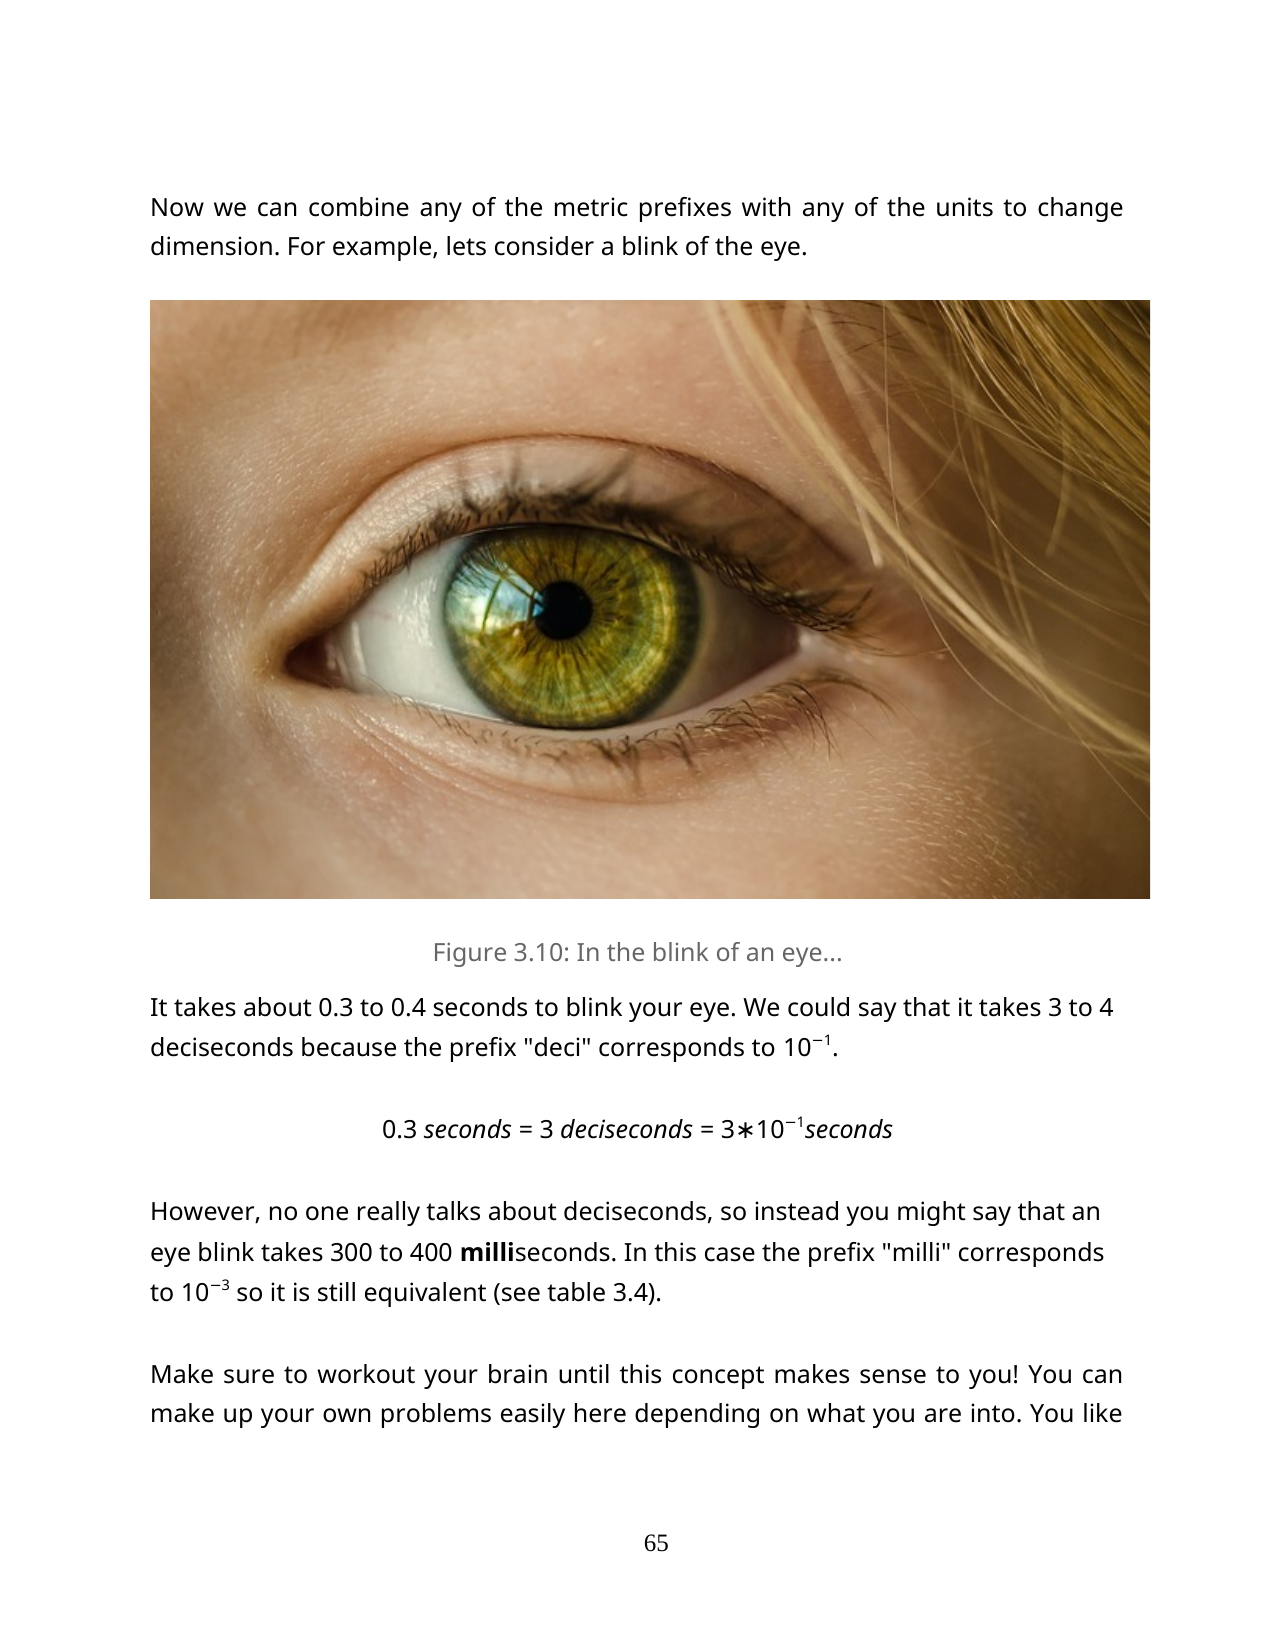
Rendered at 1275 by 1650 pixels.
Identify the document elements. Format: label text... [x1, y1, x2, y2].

text Make sure to workout your brain until this concept makes sense to you! You can make up your own problems easily here depending on what you are into. You like [150, 1357, 1125, 1430]
text Figure 3.10: In the blink of an eye... [150, 934, 1125, 968]
text 0.3 seconds = 3 deciseconds = 3∗10−1seconds [150, 1112, 1125, 1146]
picture [150, 300, 1150, 899]
text However, no one really talks about deciseconds, so instead you might say that an eye blink takes 300 to 400 milliseconds. In this case the prefix "milli" corresponds to 10−3 so it is still equivalent (see table 3.4). [150, 1193, 1125, 1309]
text It takes about 0.3 to 0.4 seconds to blink your eye. We could say that it takes 3 to 4 deciseconds because the prefix "deci" corresponds to 10−1. [150, 989, 1125, 1064]
text Now we can combine any of the metric prefixes with any of the units to change dimension. For example, lets consider a blink of the eye. [150, 189, 1125, 262]
